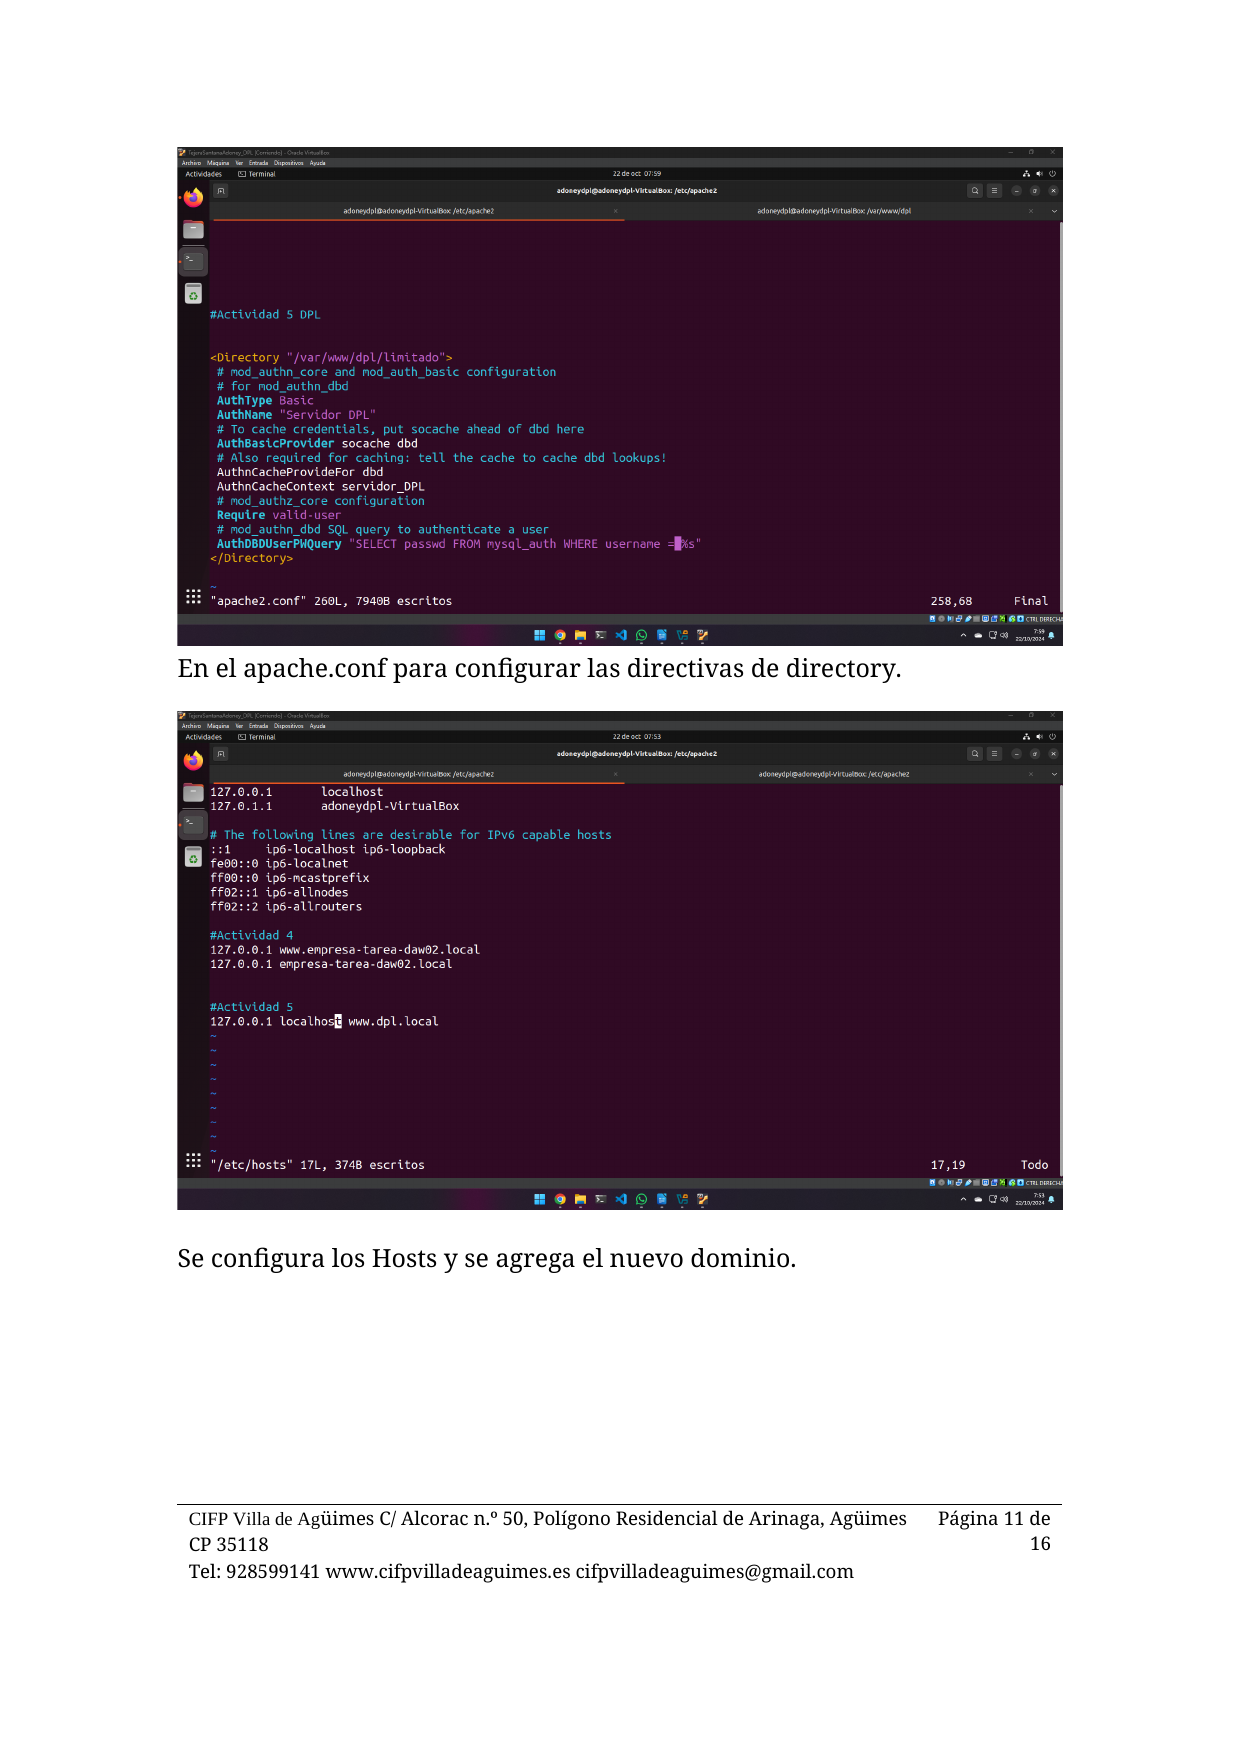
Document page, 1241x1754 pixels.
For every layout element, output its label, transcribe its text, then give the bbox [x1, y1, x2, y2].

text Se configura los Hosts y se agrega el nuevo dominio. [177, 1210, 1063, 1274]
text En el apache.conf para configurar las directivas de directory. [177, 646, 1063, 685]
picture [177, 147, 1063, 646]
picture [177, 711, 1063, 1210]
